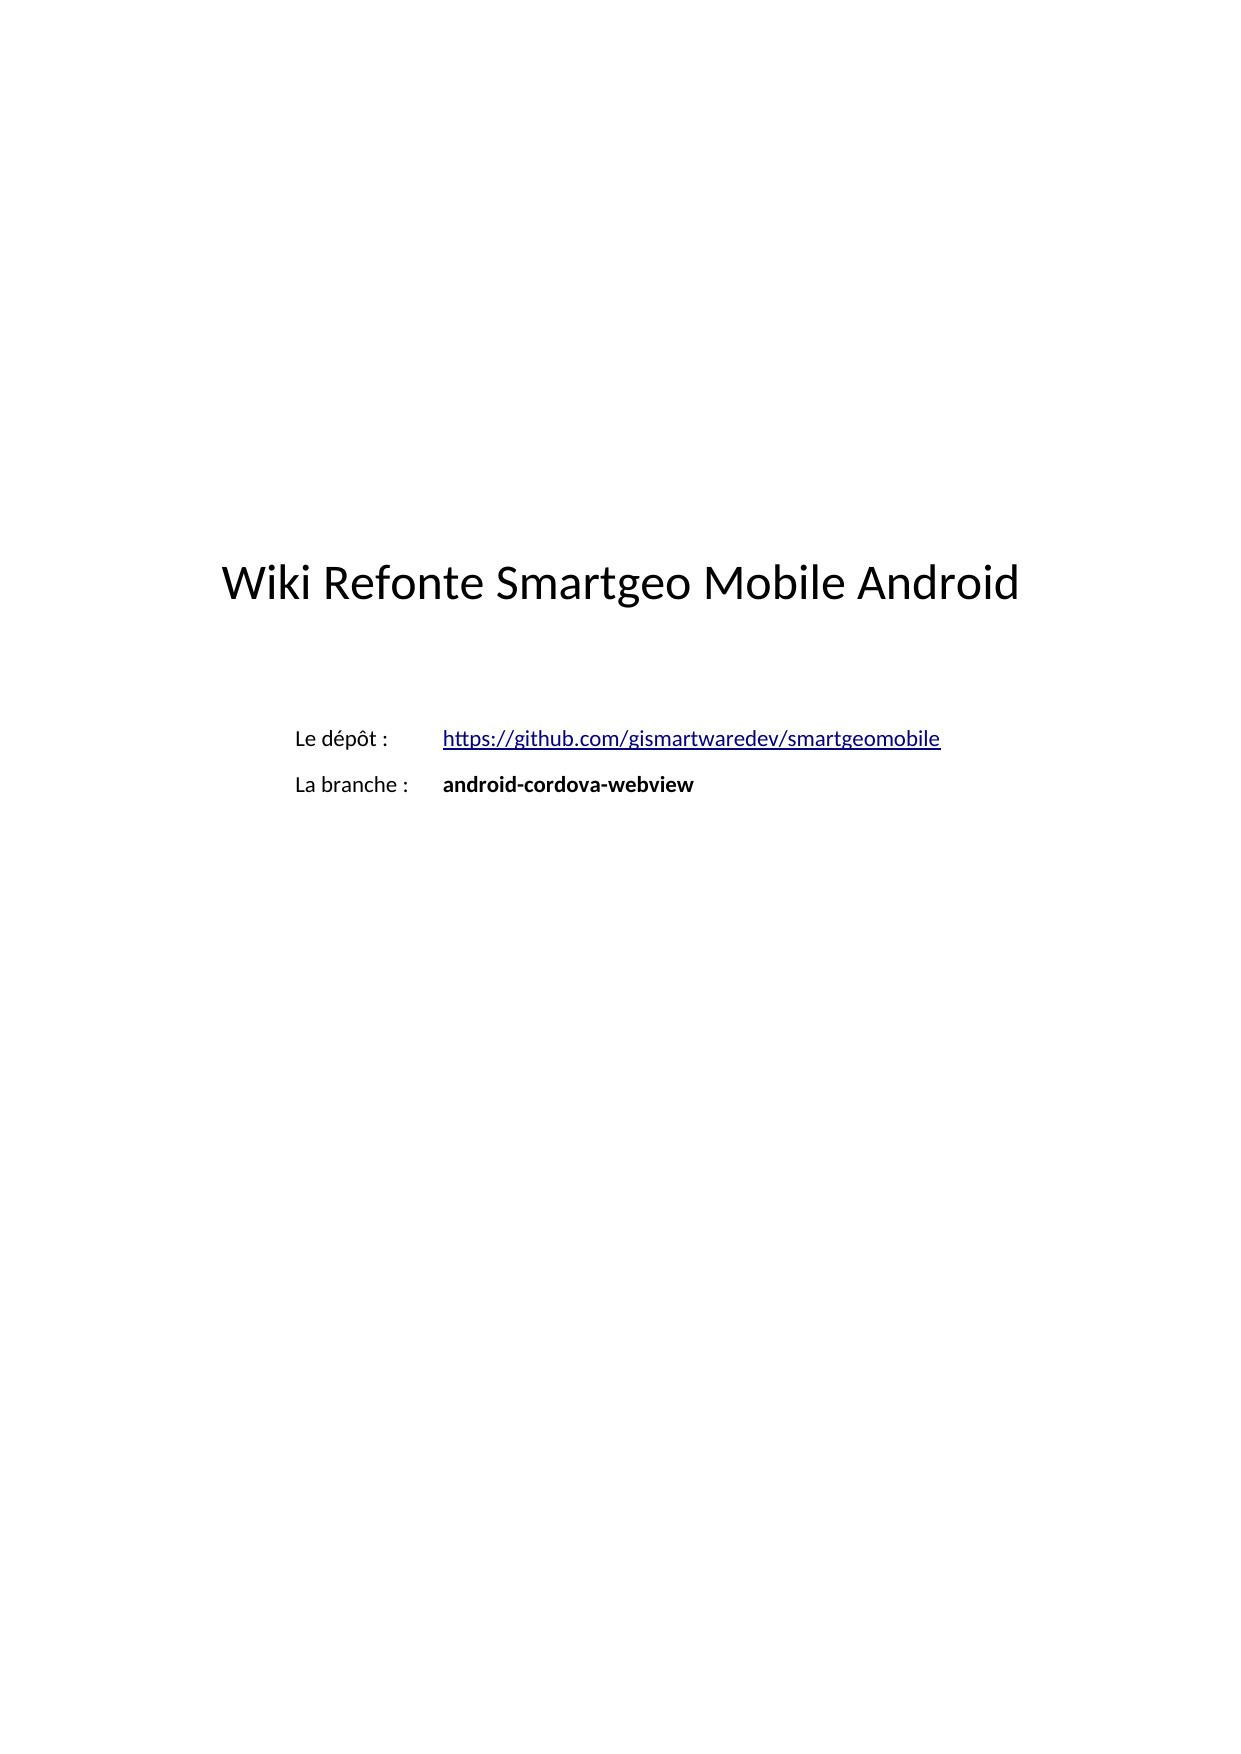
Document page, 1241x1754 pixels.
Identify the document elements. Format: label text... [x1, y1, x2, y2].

text La branche : android-cordova-webview [221, 770, 1196, 798]
text Le dépôt : https://github.com/gismartwaredev/smartgeomobile [221, 724, 1196, 752]
text Wiki Refonte Smartgeo Mobile Android [148, 551, 1196, 612]
